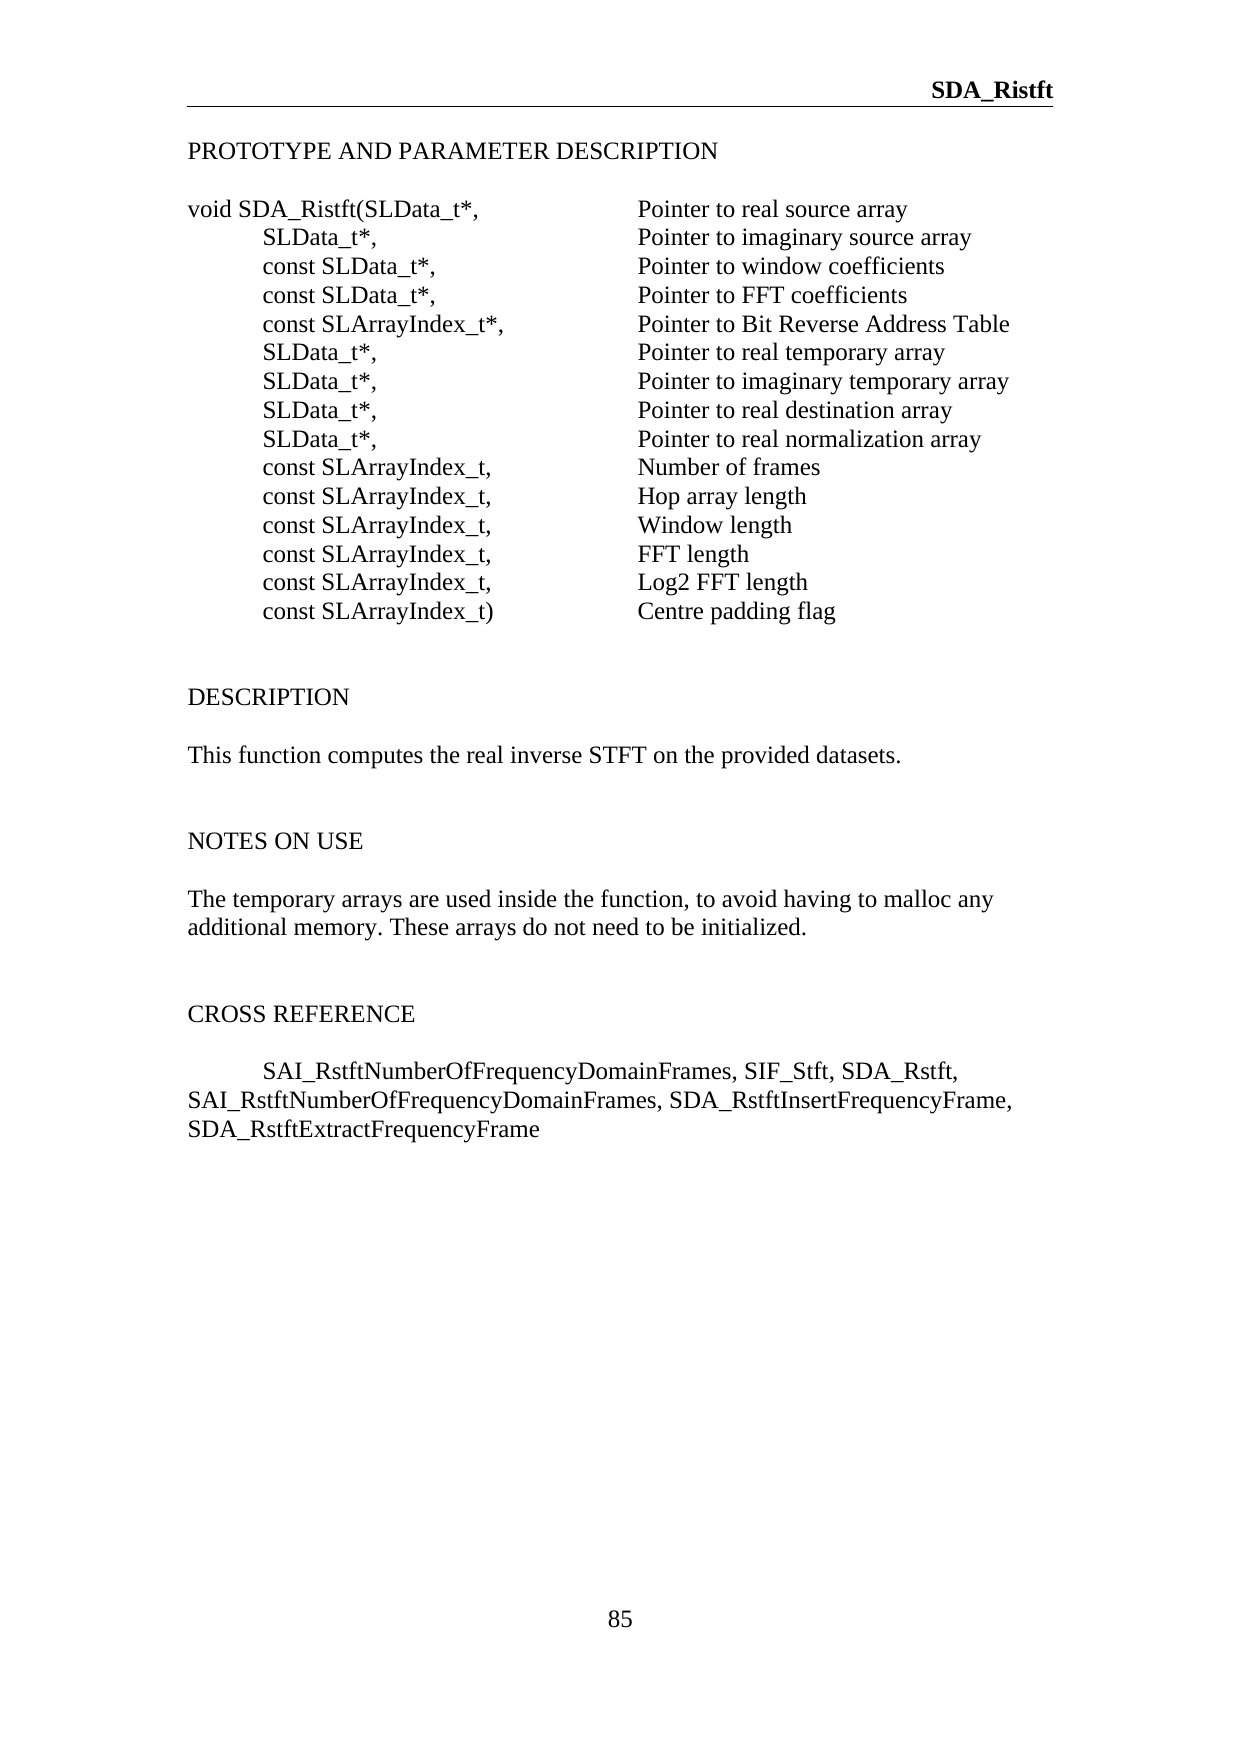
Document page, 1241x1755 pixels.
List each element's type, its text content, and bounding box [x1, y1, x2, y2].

text DESCRIPTION [187, 682, 1053, 711]
text CROSS REFERENCE [187, 999, 1053, 1027]
text PROTOTYPE AND PARAMETER DESCRIPTION [187, 136, 1053, 165]
text NOTES ON USE [187, 826, 1053, 855]
text The temporary arrays are used inside the function, to avoid having to malloc any additional memory. These arrays do not need to be initialized. [187, 884, 1053, 941]
subtitle SDA_Ristft [187, 75, 1053, 106]
text This function computes the real inverse STFT on the provided datasets. [187, 740, 1053, 769]
text void SDA_Ristft(SLData_t*, Pointer to real source array SLData_t*, Pointer to imaginary source array const SLData_t*, Pointer to window coefficients const SLData_t*, Pointer to FFT coefficients const SLArrayIndex_t*, Pointer to Bit Reverse Address Table SLData_t*, Pointer to real temporary array SLData_t*, Pointer to imaginary temporary array SLData_t*, Pointer to real destination array SLData_t*, Pointer to real normalization array const SLArrayIndex_t, Number of frames const SLArrayIndex_t, Hop array length const SLArrayIndex_t, Window length const SLArrayIndex_t, FFT length const SLArrayIndex_t, Log2 FFT length const SLArrayIndex_t) Centre padding flag [187, 194, 1053, 654]
text SAI_RstftNumberOfFrequencyDomainFrames, SIF_Stft, SDA_Rstft, SAI_RstftNumberOfFrequencyDomainFrames, SDA_RstftInsertFrequencyFrame, SDA_RstftExtractFrequencyFrame [187, 1056, 1053, 1142]
